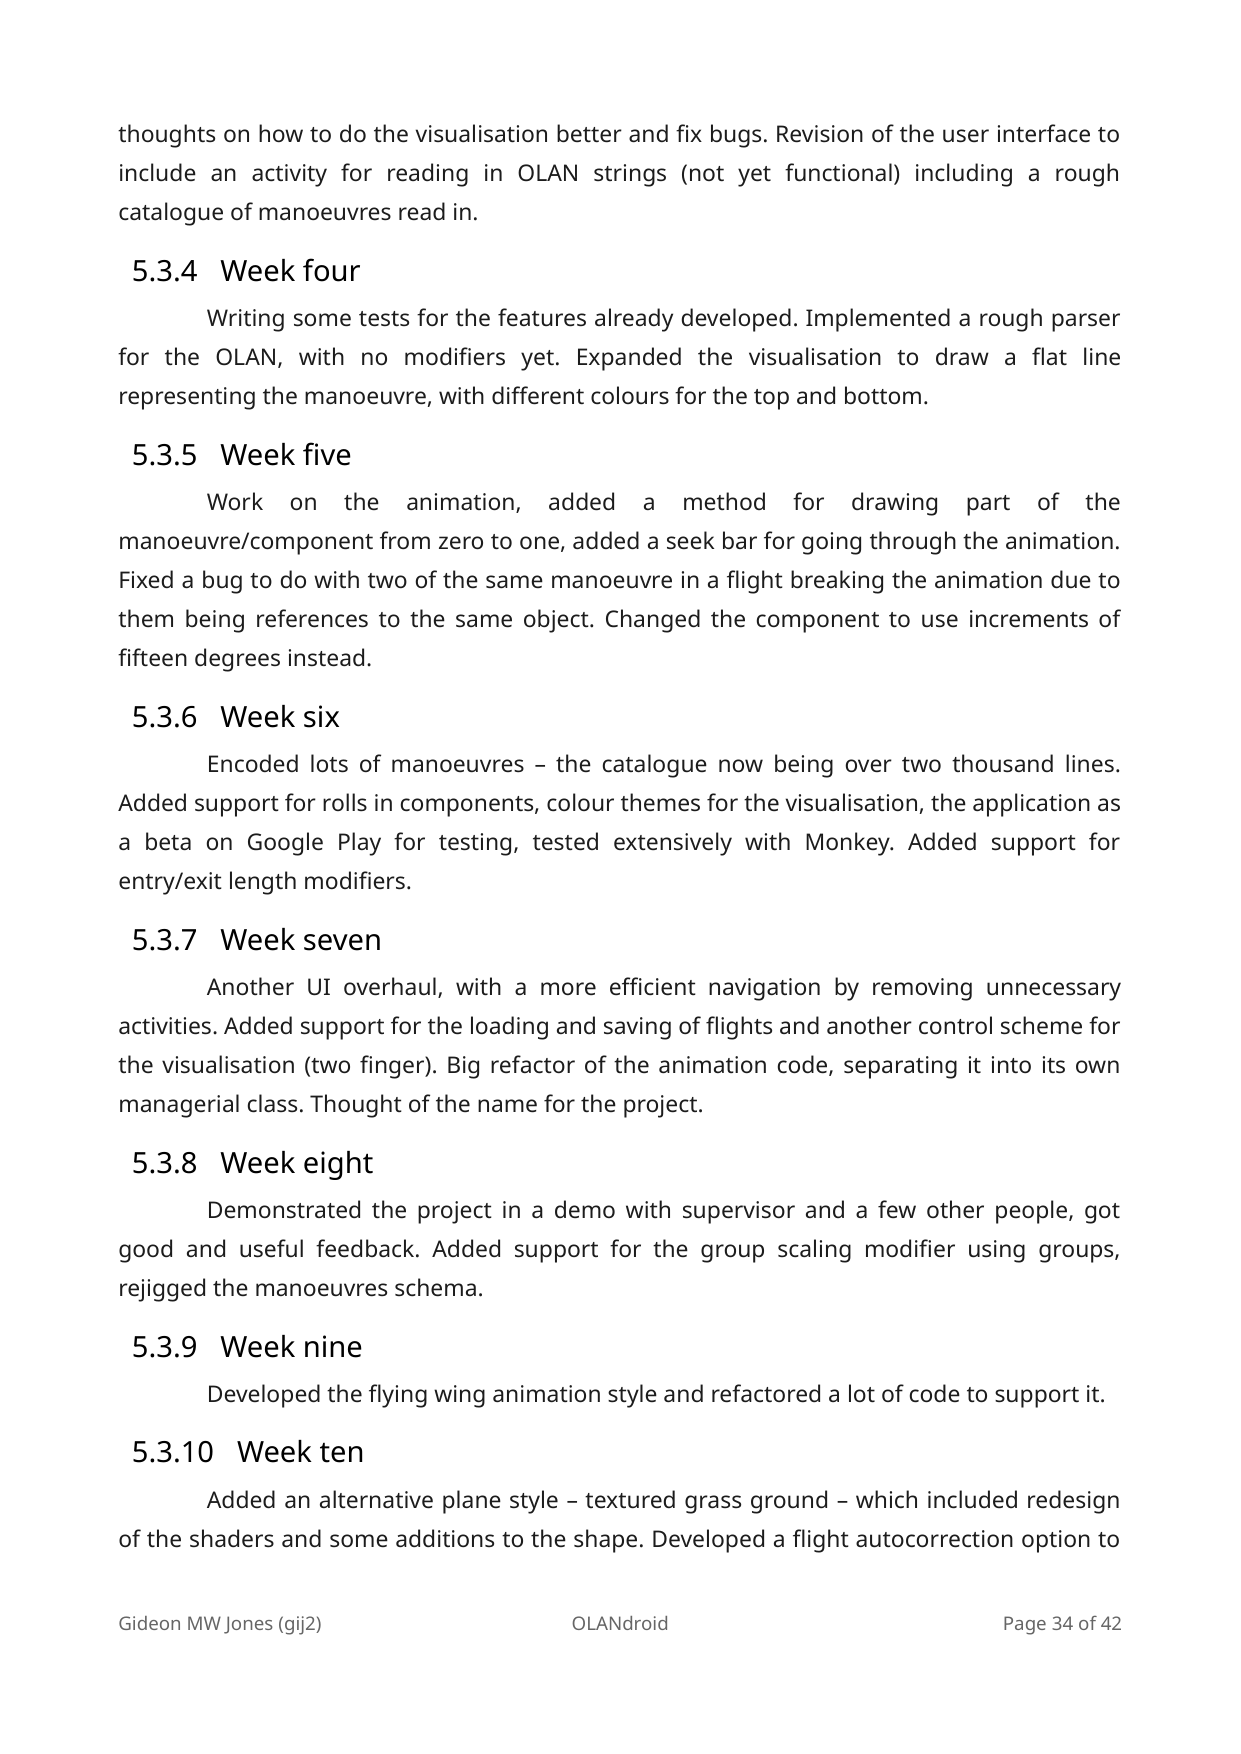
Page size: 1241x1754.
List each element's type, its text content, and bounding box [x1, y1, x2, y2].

text Another UI overhaul, with a more efficient navigation by removing unnecessary activities. Added support for the loading and saving of flights and another control scheme for the visualisation (two finger). Big refactor of the animation code, separating it into its own managerial class. Thought of the name for the project. [118, 971, 1122, 1119]
subtitle Week nine [124, 1326, 1122, 1366]
subtitle Week four [124, 250, 1122, 289]
text Work on the animation, added a method for drawing part of the manoeuvre/component from zero to one, added a seek bar for going through the animation. Fixed a bug to do with two of the same manoeuvre in a flight breaking the animation due to them being references to the same object. Changed the component to use increments of fifteen degrees instead. [118, 486, 1122, 673]
subtitle Week ten [124, 1432, 1122, 1471]
subtitle Week seven [124, 919, 1122, 959]
text Demonstrated the project in a demo with supervisor and a few other people, got good and useful feedback. Added support for the group scaling modifier using groups, rejigged the manoeuvres schema. [118, 1194, 1122, 1303]
subtitle Week five [124, 434, 1122, 473]
text Encoded lots of manoeuvres – the catalogue now being over two thousand lines. Added support for rolls in components, colour themes for the visualisation, the application as a beta on Google Play for testing, tested extensively with Monkey. Added support for entry/exit length modifiers. [118, 748, 1122, 897]
text Added an alternative plane style – textured grass ground – which included redesign of the shaders and some additions to the shape. Developed a flight autocorrection option to [118, 1484, 1122, 1554]
text Developed the flying wing animation style and refactored a lot of code to support it. [118, 1378, 1122, 1409]
text thoughts on how to do the visualisation better and fix bugs. Revision of the user interface to include an activity for reading in OLAN strings (not yet functional) including a rough catalogue of manoeuvres read in. [118, 118, 1122, 227]
subtitle Week eight [124, 1142, 1122, 1182]
text Writing some tests for the features already developed. Implemented a rough parser for the OLAN, with no modifiers yet. Expanded the visualisation to draw a flat line representing the manoeuvre, with different colours for the top and bottom. [118, 302, 1122, 411]
subtitle Week six [124, 696, 1122, 736]
